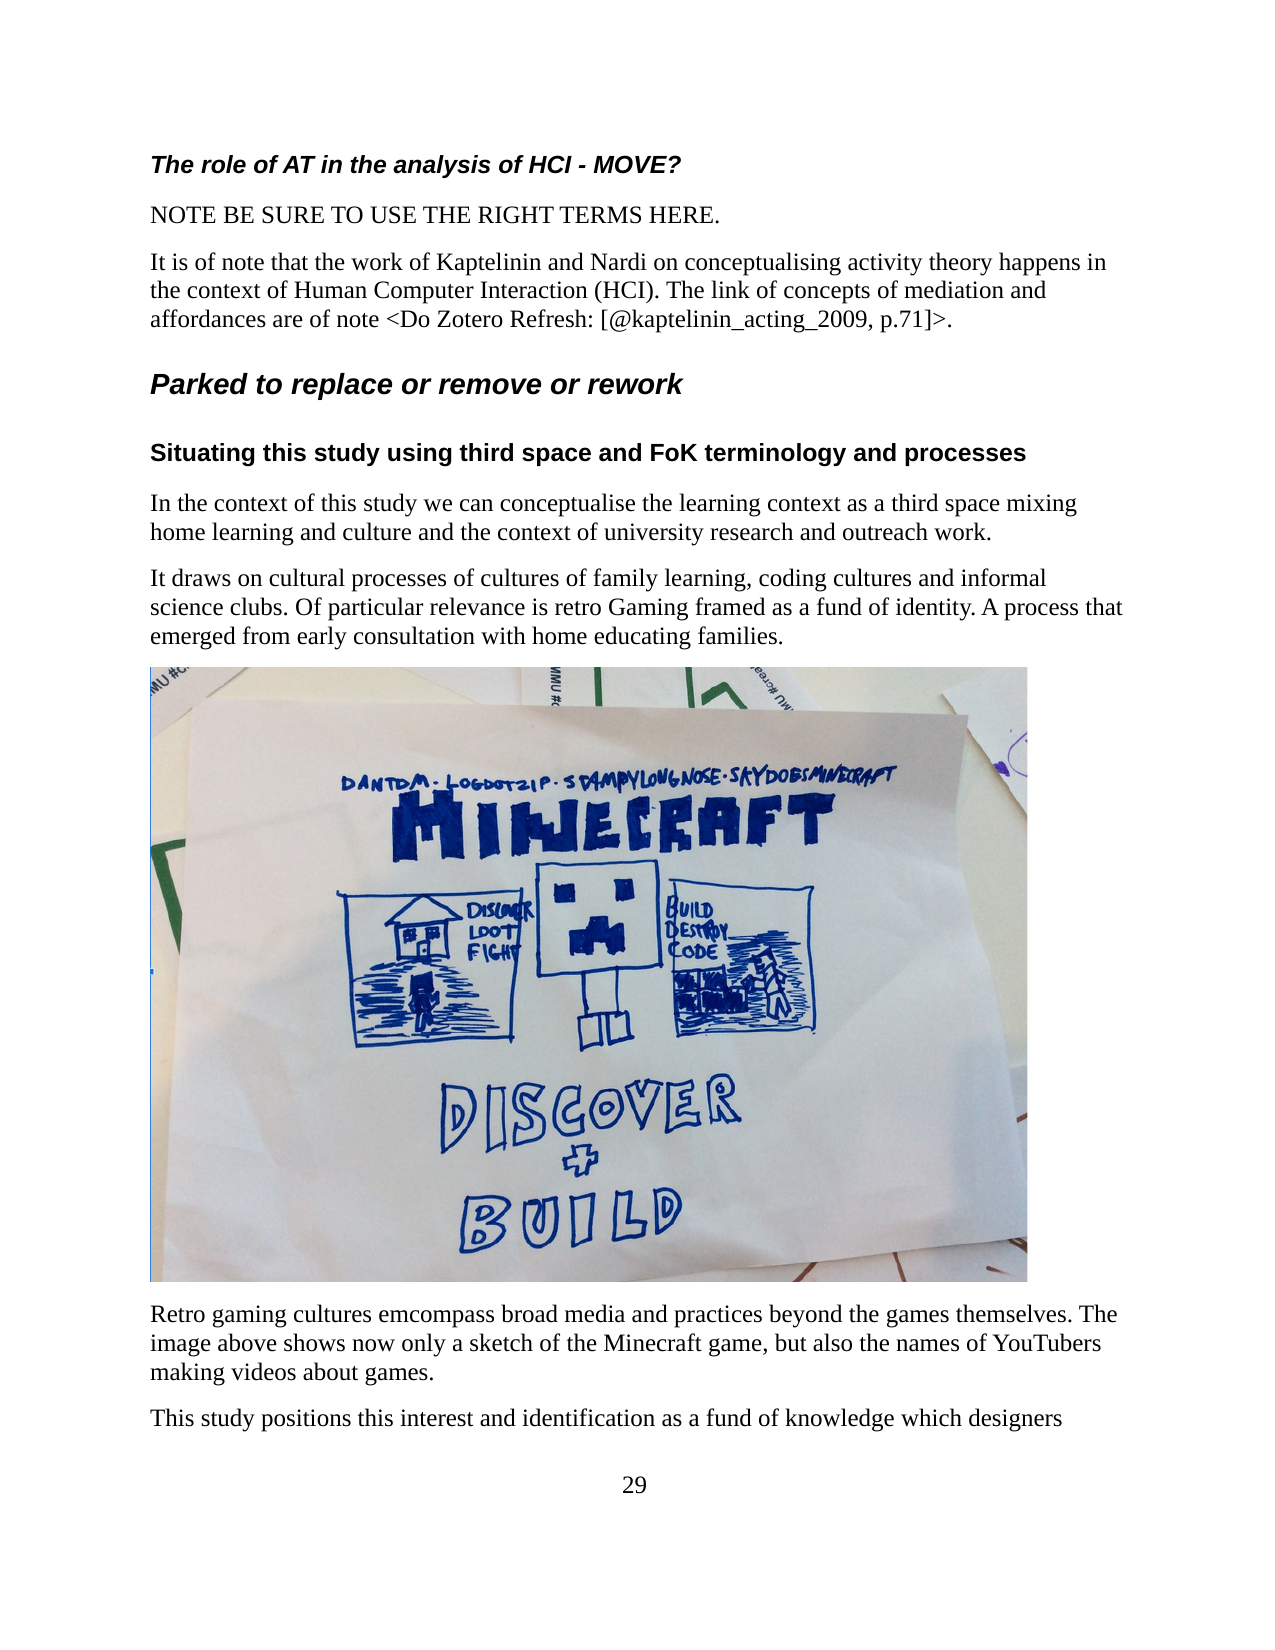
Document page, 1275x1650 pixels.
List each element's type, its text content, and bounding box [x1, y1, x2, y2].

subtitle Situating this study using third space and FoK terminology and processes [150, 438, 1125, 466]
text This study positions this interest and identification as a fund of knowledge which designers [150, 1403, 1125, 1432]
picture [150, 667, 1028, 1282]
text Retro gaming cultures emcompass broad media and practices beyond the games themselves. The image above shows now only a sketch of the Minecraft game, but also the names of YouTubers making videos about games. [150, 1299, 1125, 1385]
subtitle The role of AT in the analysis of HCI - MOVE? [150, 150, 1125, 178]
text In the context of this study we can conceptualise the learning context as a third space mixing home learning and culture and the context of university research and outreach work. [150, 488, 1125, 545]
subtitle Parked to replace or remove or rework [150, 367, 1125, 400]
text NOTE BE SURE TO USE THE RIGHT TERMS HERE. [150, 200, 1125, 229]
text It is of note that the work of Kaptelinin and Nardi on conceptualising activity theory happens in the context of Human Computer Interaction (HCI). The link of concepts of mediation and affordances are of note <Do Zotero Refresh: [@kaptelinin_acting_2009, p.71]>. [150, 247, 1125, 333]
text It draws on cultural processes of cultures of family learning, coding cultures and informal science clubs. Of particular relevance is retro Gaming framed as a fund of identity. A process that emerged from early consultation with home educating families. [150, 563, 1125, 649]
